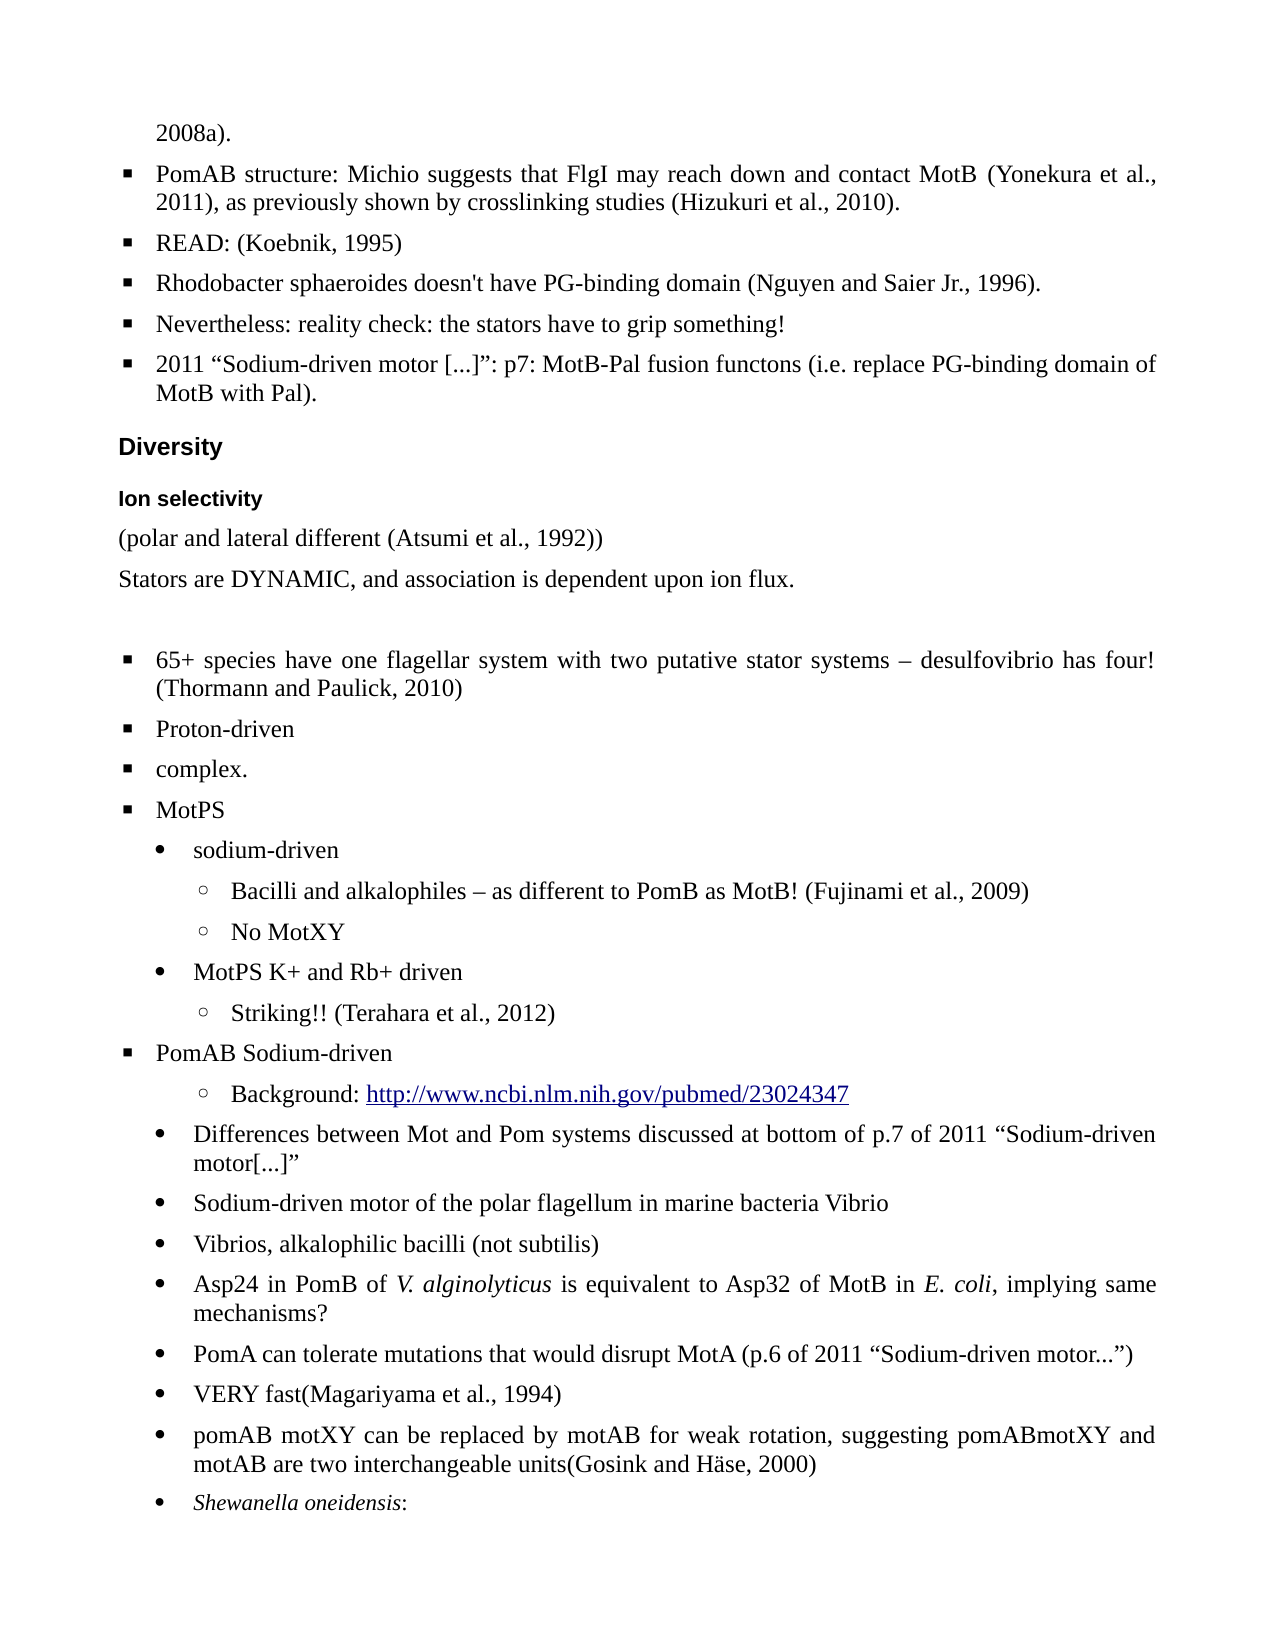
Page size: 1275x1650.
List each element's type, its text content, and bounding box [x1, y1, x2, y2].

list VERY fast(Magariyama et al., 1994) [156, 1379, 1157, 1408]
list PomAB structure: Michio suggests that FlgI may reach down and contact MotB (Yonekura et al., 2011), as previously shown by crosslinking studies (Hizukuri et al., 2010). [118, 159, 1157, 216]
list Vibrios, alkalophilic bacilli (not subtilis) [156, 1229, 1157, 1258]
text (polar and lateral different (Atsumi et al., 1992)) [118, 523, 1157, 552]
list complex. [118, 754, 1157, 783]
subtitle Diversity [118, 432, 1157, 461]
list Background: http://www.ncbi.nlm.nih.gov/pubmed/23024347 [193, 1079, 1157, 1107]
list 2008a). [118, 118, 1157, 147]
text Stators are DYNAMIC, and association is dependent upon ion flux. [118, 564, 1157, 592]
list Sodium‐driven motor of the polar flagellum in marine bacteria Vibrio [156, 1188, 1157, 1217]
list sodium-driven [156, 836, 1157, 864]
list Nevertheless: reality check: the stators have to grip something! [118, 309, 1157, 338]
list PomAB Sodium-driven [118, 1038, 1157, 1067]
list pomAB motXY can be replaced by motAB for weak rotation, suggesting pomABmotXY and motAB are two interchangeable units(Gosink and Häse, 2000) [156, 1420, 1157, 1477]
list Proton-driven [118, 714, 1157, 743]
list Shewanella oneidensis: [156, 1489, 1157, 1516]
list Striking!! (Terahara et al., 2012) [193, 998, 1157, 1026]
list 65+ species have one flagellar system with two putative stator systems – desulfovibrio has four! (Thormann and Paulick, 2010) [118, 645, 1157, 702]
list Bacilli and alkalophiles – as different to PomB as MotB! (Fujinami et al., 2009) [193, 876, 1157, 905]
list Differences between Mot and Pom systems discussed at bottom of p.7 of 2011 “Sodium-driven motor[...]” [156, 1119, 1157, 1177]
list Rhodobacter sphaeroides doesn't have PG-binding domain (Nguyen and Saier Jr., 1996). [118, 268, 1157, 297]
list 2011 “Sodium-driven motor [...]”: p7: MotB-Pal fusion functons (i.e. replace PG-binding domain of MotB with Pal). [118, 349, 1157, 407]
list MotPS K+ and Rb+ driven [156, 957, 1157, 986]
list No MotXY [193, 917, 1157, 945]
list Asp24 in PomB of V. alginolyticus is equivalent to Asp32 of MotB in E. coli, implying same mechanisms? [156, 1269, 1157, 1327]
list MotPS [118, 795, 1157, 824]
list PomA can tolerate mutations that would disrupt MotA (p.6 of 2011 “Sodium-driven motor...”) [156, 1339, 1157, 1368]
list READ: (Koebnik, 1995) [118, 228, 1157, 257]
subtitle Ion selectivity [118, 486, 1157, 511]
